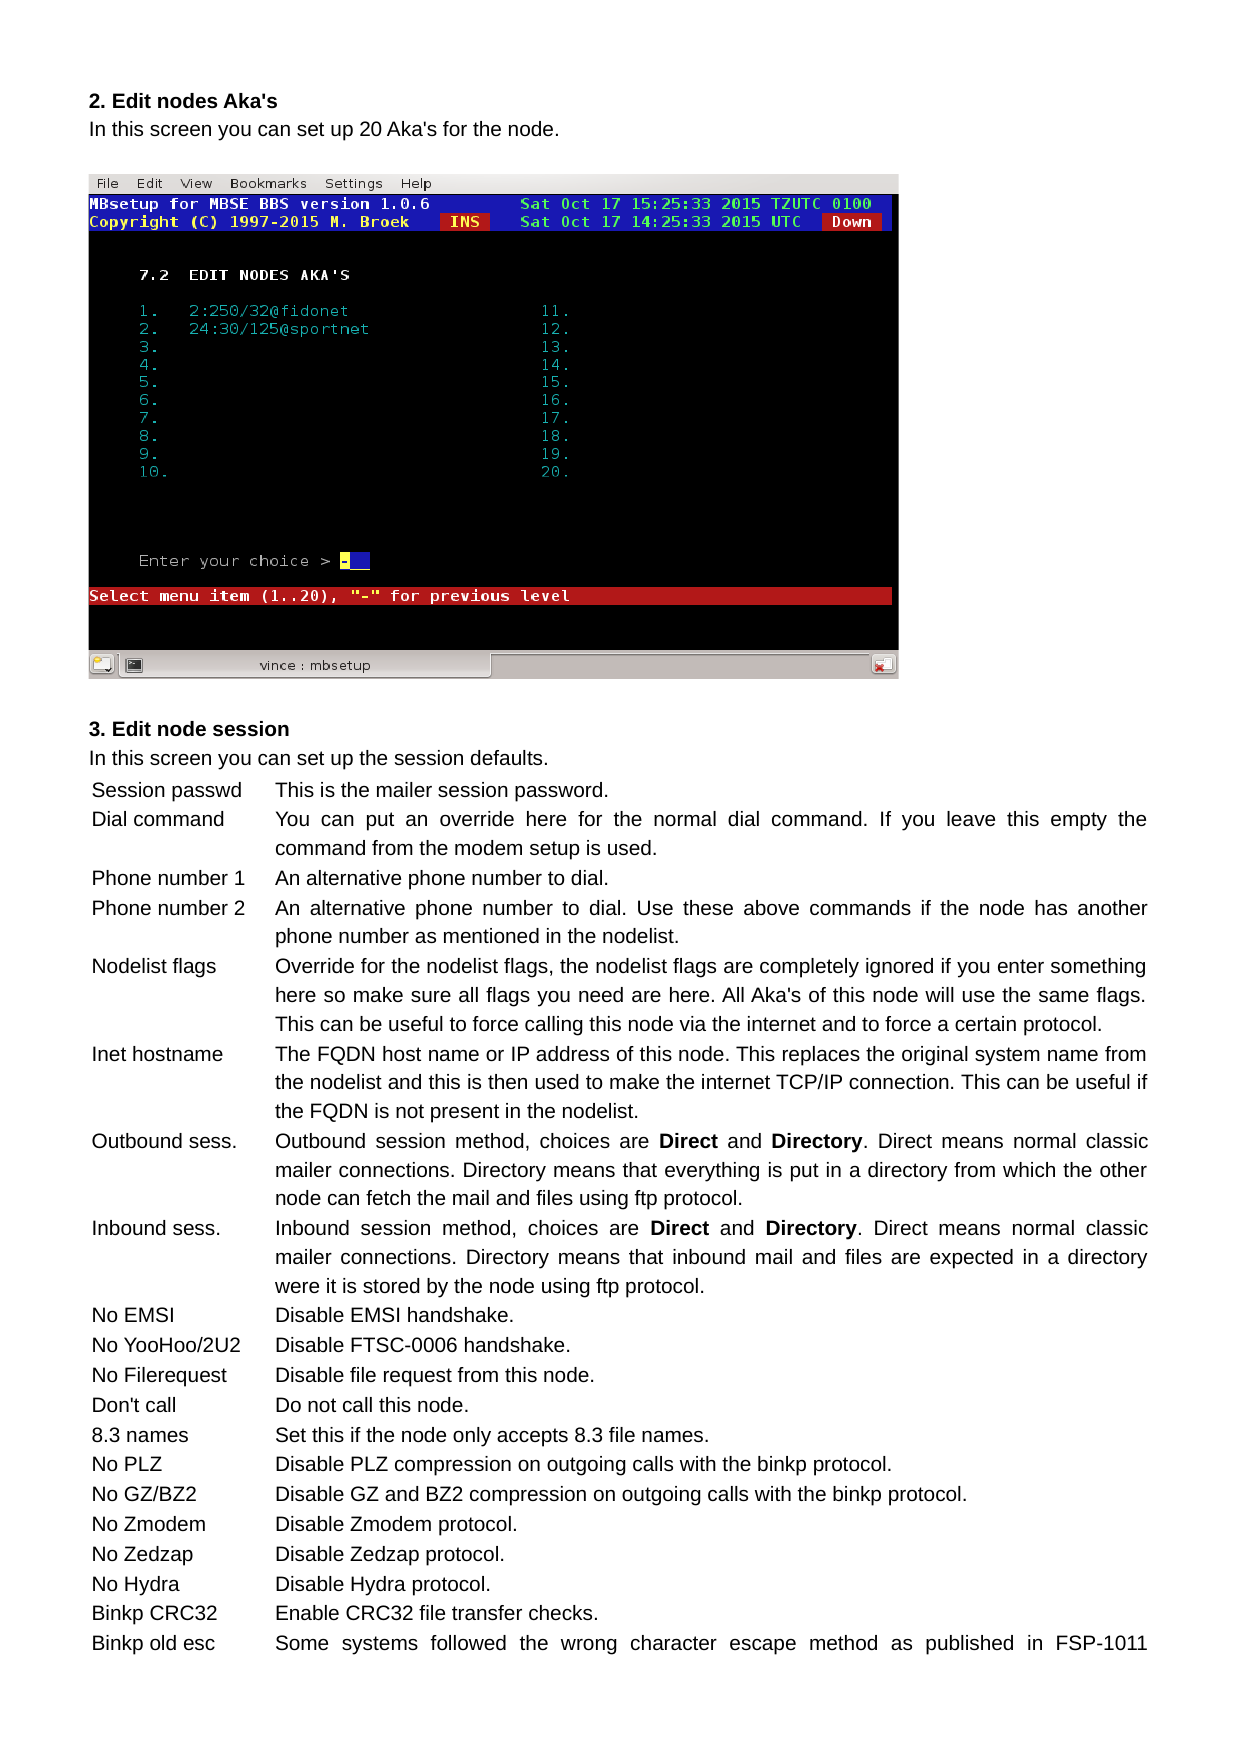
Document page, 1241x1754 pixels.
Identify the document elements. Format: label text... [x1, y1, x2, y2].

table_cell Set this if the node only accepts 8.3 file names. [272, 1420, 1152, 1449]
table_cell No Zmodem [89, 1509, 272, 1539]
table_cell Disable Hydra protocol. [272, 1569, 1152, 1598]
table_cell Some systems followed the wrong character escape method as published in FSP-1011 [272, 1628, 1152, 1658]
table_cell Binkp old esc [89, 1628, 272, 1658]
table_cell Inbound session method, choices are Direct and Directory. Direct means normal classic mailer connections. Directory means that inbound mail and files are expected in a directory were it is stored by the node using ftp protocol. [272, 1213, 1152, 1300]
table_cell Disable GZ and BZ2 compression on outgoing calls with the binkp protocol. [272, 1479, 1152, 1509]
table_cell An alternative phone number to dial. [272, 863, 1152, 893]
text In this screen you can set up the session defaults. [88, 746, 1152, 770]
table_cell No Filerequest [89, 1360, 272, 1390]
table_cell Outbound sess. [89, 1126, 272, 1213]
picture [88, 174, 899, 679]
table_cell Enable CRC32 file transfer checks. [272, 1598, 1152, 1628]
table_cell No YooHoo/2U2 [89, 1330, 272, 1360]
table_cell Disable FTSC-0006 handshake. [272, 1330, 1152, 1360]
table_cell Inet hostname [89, 1039, 272, 1126]
text In this screen you can set up 20 Aka's for the node. [88, 117, 1152, 141]
table_cell No Hydra [89, 1569, 272, 1598]
table_cell The FQDN host name or IP address of this node. This replaces the original system name from the nodelist and this is then used to make the internet TCP/IP connection. This can be useful if the FQDN is not present in the nodelist. [272, 1039, 1152, 1126]
table_cell Do not call this node. [272, 1390, 1152, 1419]
table_cell Outbound session method, choices are Direct and Directory. Direct means normal classic mailer connections. Directory means that everything is put in a directory from which the other node can fetch the mail and files using ftp protocol. [272, 1126, 1152, 1213]
table_cell Binkp CRC32 [89, 1598, 272, 1628]
table_cell Phone number 2 [89, 893, 272, 951]
table_cell 8.3 names [89, 1420, 272, 1449]
table_cell An alternative phone number to dial. Use these above commands if the node has another phone number as mentioned in the nodelist. [272, 893, 1152, 951]
table_cell Disable PLZ compression on outgoing calls with the binkp protocol. [272, 1449, 1152, 1479]
table_cell Dial command [89, 804, 272, 863]
table_cell No PLZ [89, 1449, 272, 1479]
table_cell Disable file request from this node. [272, 1360, 1152, 1390]
text 3. Edit node session [88, 717, 1152, 741]
table_header Session passwd [89, 775, 272, 804]
table_cell Nodelist flags [89, 951, 272, 1038]
table_cell No EMSI [89, 1300, 272, 1330]
table_header This is the mailer session password. [272, 775, 1152, 804]
table_cell No Zedzap [89, 1539, 272, 1568]
table_cell Disable Zedzap protocol. [272, 1539, 1152, 1568]
table_cell Phone number 1 [89, 863, 272, 893]
table_cell You can put an override here for the normal dial command. If you leave this empty the command from the modem setup is used. [272, 804, 1152, 863]
table_cell No GZ/BZ2 [89, 1479, 272, 1509]
table_cell Disable EMSI handshake. [272, 1300, 1152, 1330]
table_cell Disable Zmodem protocol. [272, 1509, 1152, 1539]
table_cell Override for the nodelist flags, the nodelist flags are completely ignored if you enter something here so make sure all flags you need are here. All Aka's of this node will use the same flags. This can be useful to force calling this node via the internet and to force a certain protocol. [272, 951, 1152, 1038]
table_cell Inbound sess. [89, 1213, 272, 1300]
table_cell Don't call [89, 1390, 272, 1419]
text 2. Edit nodes Aka's [88, 88, 1152, 112]
